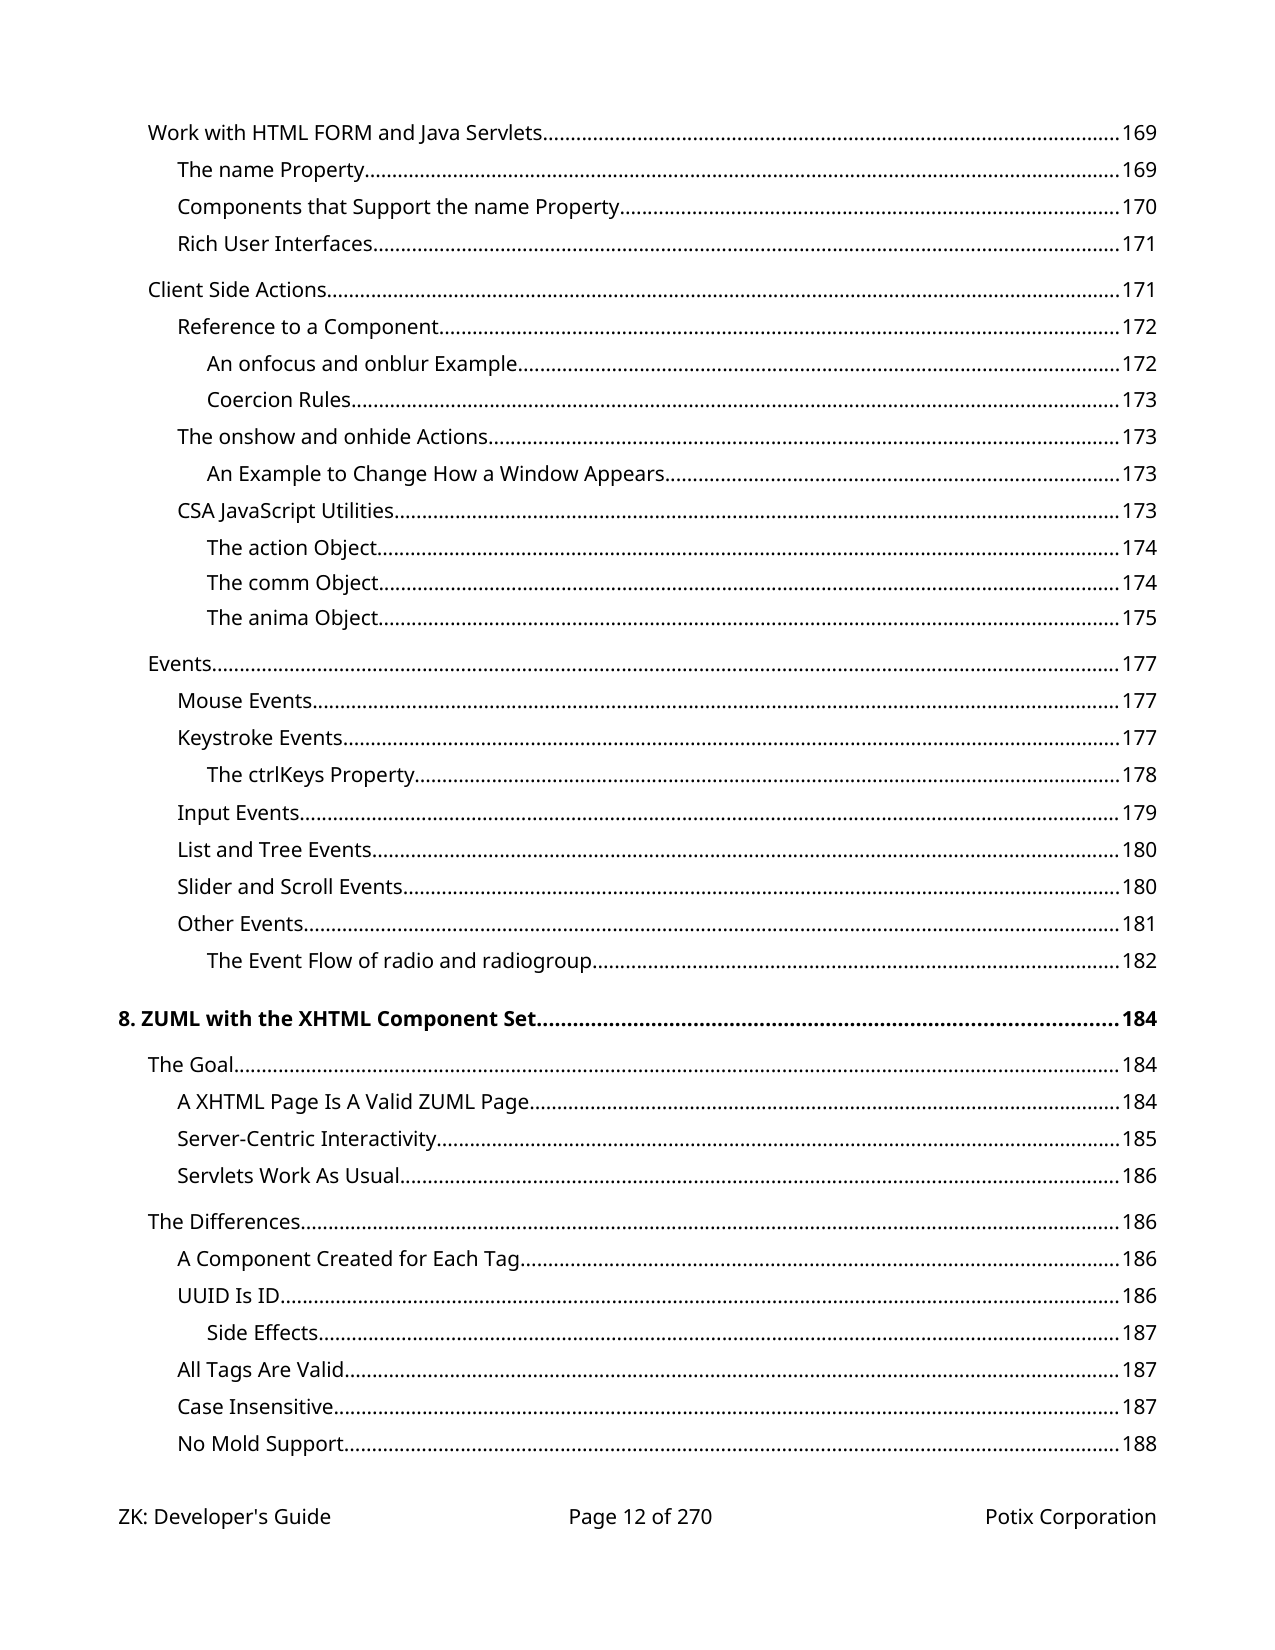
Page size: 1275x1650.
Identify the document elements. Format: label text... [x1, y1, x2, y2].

text CSA JavaScript Utilities 173 [177, 496, 1157, 524]
text The action Object 174 [207, 533, 1157, 561]
text The comm Object 174 [207, 568, 1157, 596]
text A XHTML Page Is A Valid ZUML Page 184 [177, 1087, 1157, 1115]
text Client Side Actions 171 [148, 275, 1157, 303]
text Server-Centric Interactivity 185 [177, 1124, 1157, 1152]
text Keystroke Events 177 [177, 723, 1157, 752]
text 8. ZUML with the XHTML Component Set 184 [118, 1004, 1157, 1032]
text Rich User Interfaces 171 [177, 229, 1157, 258]
text Reference to a Component 172 [177, 312, 1157, 341]
text The Event Flow of radio and radiogroup 182 [207, 946, 1157, 974]
text The Goal 184 [148, 1050, 1157, 1078]
text The ctrlKeys Property 178 [207, 761, 1157, 789]
text The anima Object 175 [207, 603, 1157, 632]
text Slider and Scroll Events 180 [177, 872, 1157, 900]
text The name Property 169 [177, 155, 1157, 183]
text An onfocus and onblur Example 172 [207, 349, 1157, 378]
text Events 177 [148, 649, 1157, 678]
text Coercion Rules 173 [207, 385, 1157, 413]
text Components that Support the name Property 170 [177, 192, 1157, 221]
text Side Effects 187 [207, 1318, 1157, 1346]
text Work with HTML FORM and Java Servlets 169 [148, 118, 1157, 146]
text An Example to Change How a Window Appears 173 [207, 459, 1157, 487]
text UUID Is ID 186 [177, 1281, 1157, 1309]
text A Component Created for Each Tag 186 [177, 1244, 1157, 1272]
text Mouse Events 177 [177, 686, 1157, 715]
text Input Events 179 [177, 798, 1157, 826]
text The Differences 186 [148, 1207, 1157, 1235]
text All Tags Are Valid 187 [177, 1355, 1157, 1383]
text The onshow and onhide Actions 173 [177, 422, 1157, 450]
text List and Tree Events 180 [177, 835, 1157, 863]
text Servlets Work As Usual 186 [177, 1161, 1157, 1189]
text Other Events 181 [177, 909, 1157, 937]
text Case Insensitive 187 [177, 1392, 1157, 1421]
text No Mold Support 188 [177, 1429, 1157, 1458]
